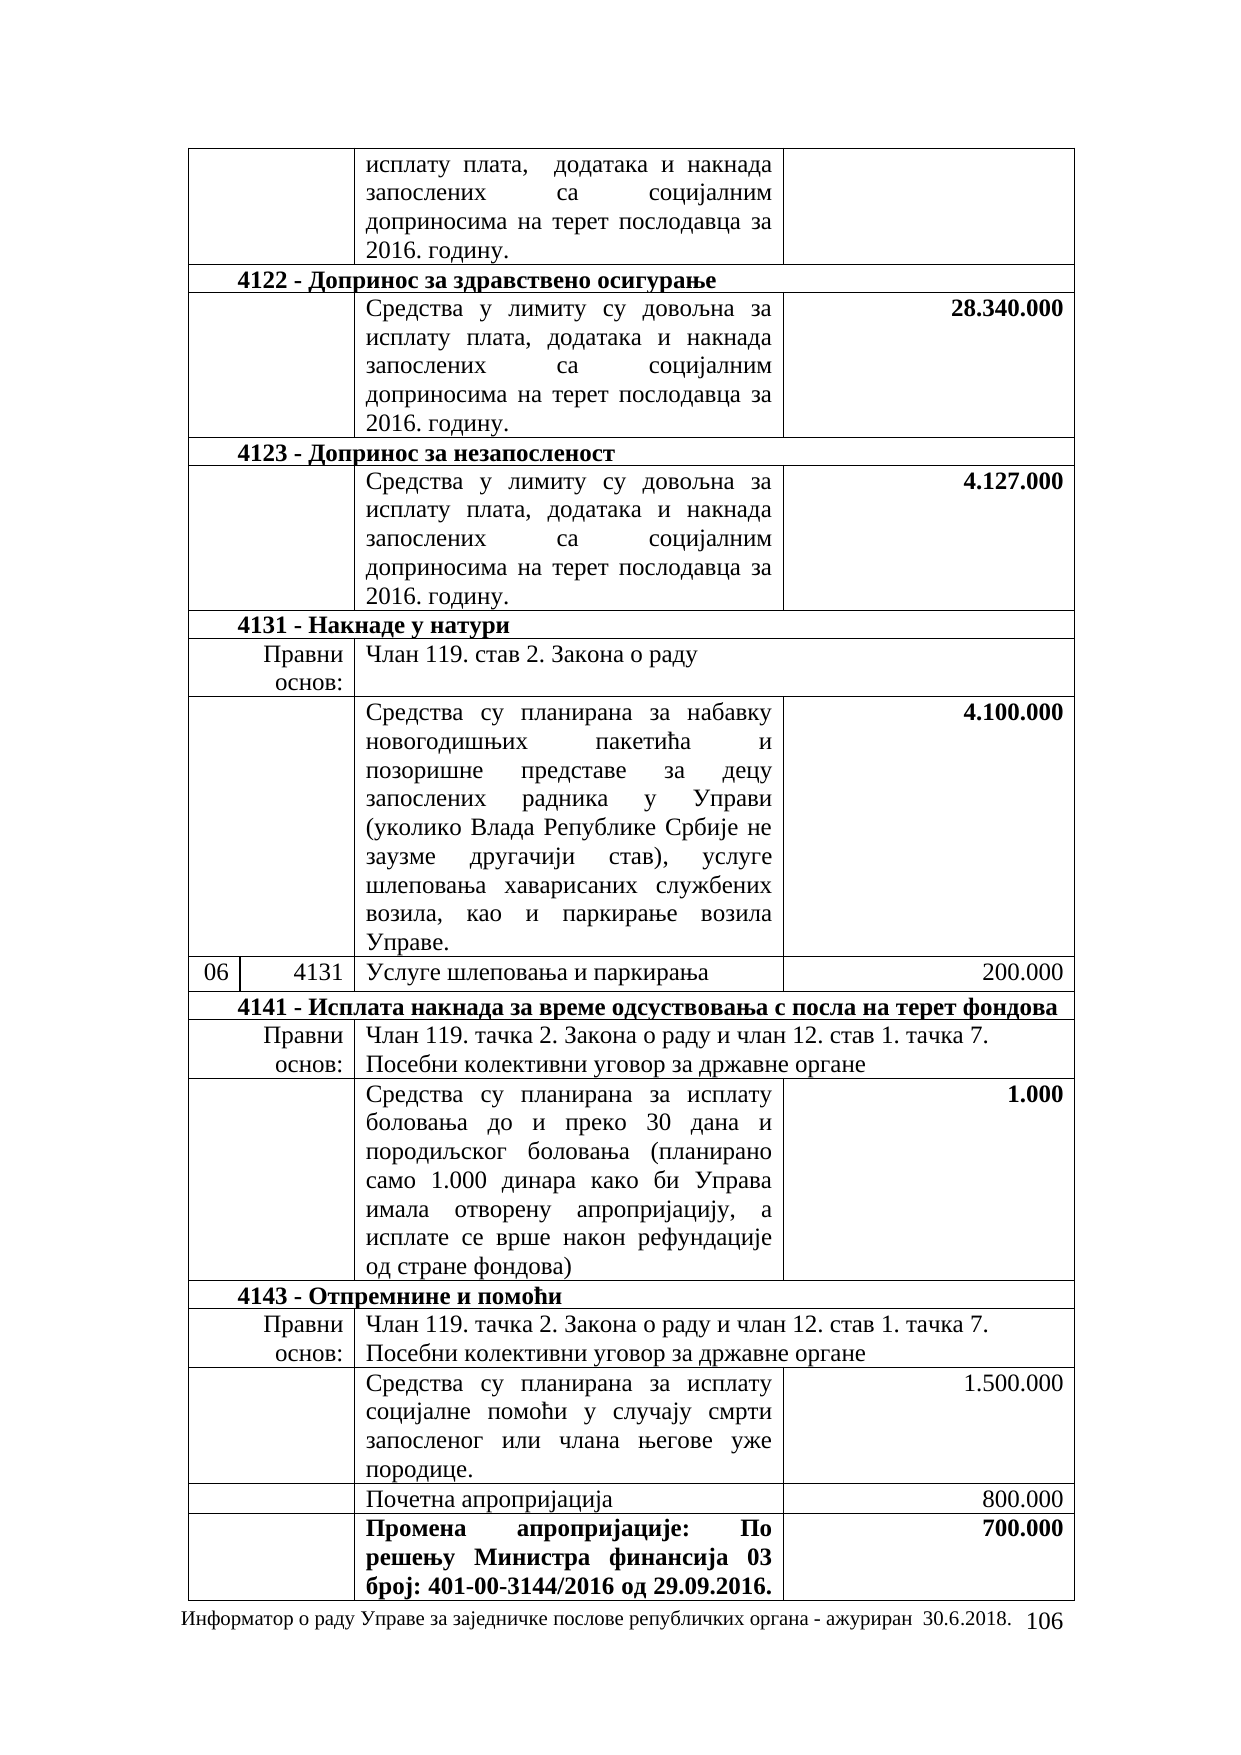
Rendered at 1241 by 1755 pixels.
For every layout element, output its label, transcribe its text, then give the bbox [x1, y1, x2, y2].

table_cell Средства у лимиту су довољна за исплату плата, додатака и накнада запослених са социјалним доприносима на терет послодавца за 2016. годину. [355, 466, 783, 609]
table_cell 4131 - Накнаде у натури [189, 611, 1074, 638]
table_cell [189, 1079, 354, 1280]
table_cell 4.100.000 [784, 697, 1074, 956]
table_cell Средства су планирана за исплату социјалне помоћи у случају смрти запосленог или члана његове уже породице. [355, 1368, 783, 1483]
table_cell 1.000 [784, 1079, 1074, 1280]
table_cell 1.500.000 [784, 1368, 1074, 1483]
table_cell [189, 1514, 354, 1600]
table_cell Правни основ: [189, 1020, 354, 1078]
table_cell 700.000 [784, 1514, 1074, 1600]
table_cell 200.000 [784, 957, 1074, 991]
table_cell Члан 119. тачка 2. Закона о раду и члан 12. став 1. тачка 7. Посебни колективни уговор за државне органе [355, 1020, 1074, 1078]
table_cell 4143 - Отпремнине и помоћи [189, 1281, 1074, 1308]
table_cell 800.000 [784, 1484, 1074, 1512]
table_cell Средства су планирана за набавку новогодишњих пакетића и позоришне представе за децу запослених радника у Управи (уколико Влада Републике Србије не заузме другачији став), услуге шлеповања хаварисаних службених возила, као и паркирање возила Управе. [355, 697, 783, 956]
table_cell Члан 119. став 2. Закона о раду [355, 639, 1074, 696]
table_cell [189, 293, 354, 437]
table_cell 4131 [241, 957, 354, 991]
table_cell 06 [189, 957, 239, 991]
table_cell 28.340.000 [784, 293, 1074, 437]
table_cell исплату плата, додатака и накнада запослених са социјалним доприносима на терет послодавца за 2016. годину. [355, 149, 783, 264]
table_cell Члан 119. тачка 2. Закона о раду и члан 12. став 1. тачка 7. Посебни колективни уговор за државне органе [355, 1309, 1074, 1367]
table_cell [189, 149, 354, 264]
table_cell 4.127.000 [784, 466, 1074, 609]
table_cell Правни основ: [189, 639, 354, 696]
table_cell [784, 149, 1074, 264]
table_cell [189, 466, 354, 609]
table_cell Средства у лимиту су довољна за исплату плата, додатака и накнада запослених са социјалним доприносима на терет послодавца за 2016. годину. [355, 293, 783, 437]
table_cell 4141 - Исплата накнада за време одсуствовања с посла на терет фондова [189, 992, 1074, 1019]
table_cell Правни основ: [189, 1309, 354, 1367]
table_cell 4122 - Допринос за здравствено осигурање [189, 265, 1074, 292]
table_cell [189, 1368, 354, 1483]
table_cell Почетна апропријација [355, 1484, 783, 1512]
table_cell Средства су планирана за исплату боловања до и преко 30 дана и породиљског боловања (планирано само 1.000 динара како би Управа имала отворену апропријацију, а исплате се врше након рефундације од стране фондова) [355, 1079, 783, 1280]
table_cell 4123 - Допринос за незапосленост [189, 438, 1074, 465]
table_cell [189, 697, 354, 956]
table_cell [189, 1484, 354, 1512]
table_cell Промена апропријације: По решењу Министра финансија 03 број: 401-00-3144/2016 од 29.09.2016. [355, 1514, 783, 1600]
table_cell Услуге шлеповања и паркирања [355, 957, 783, 991]
